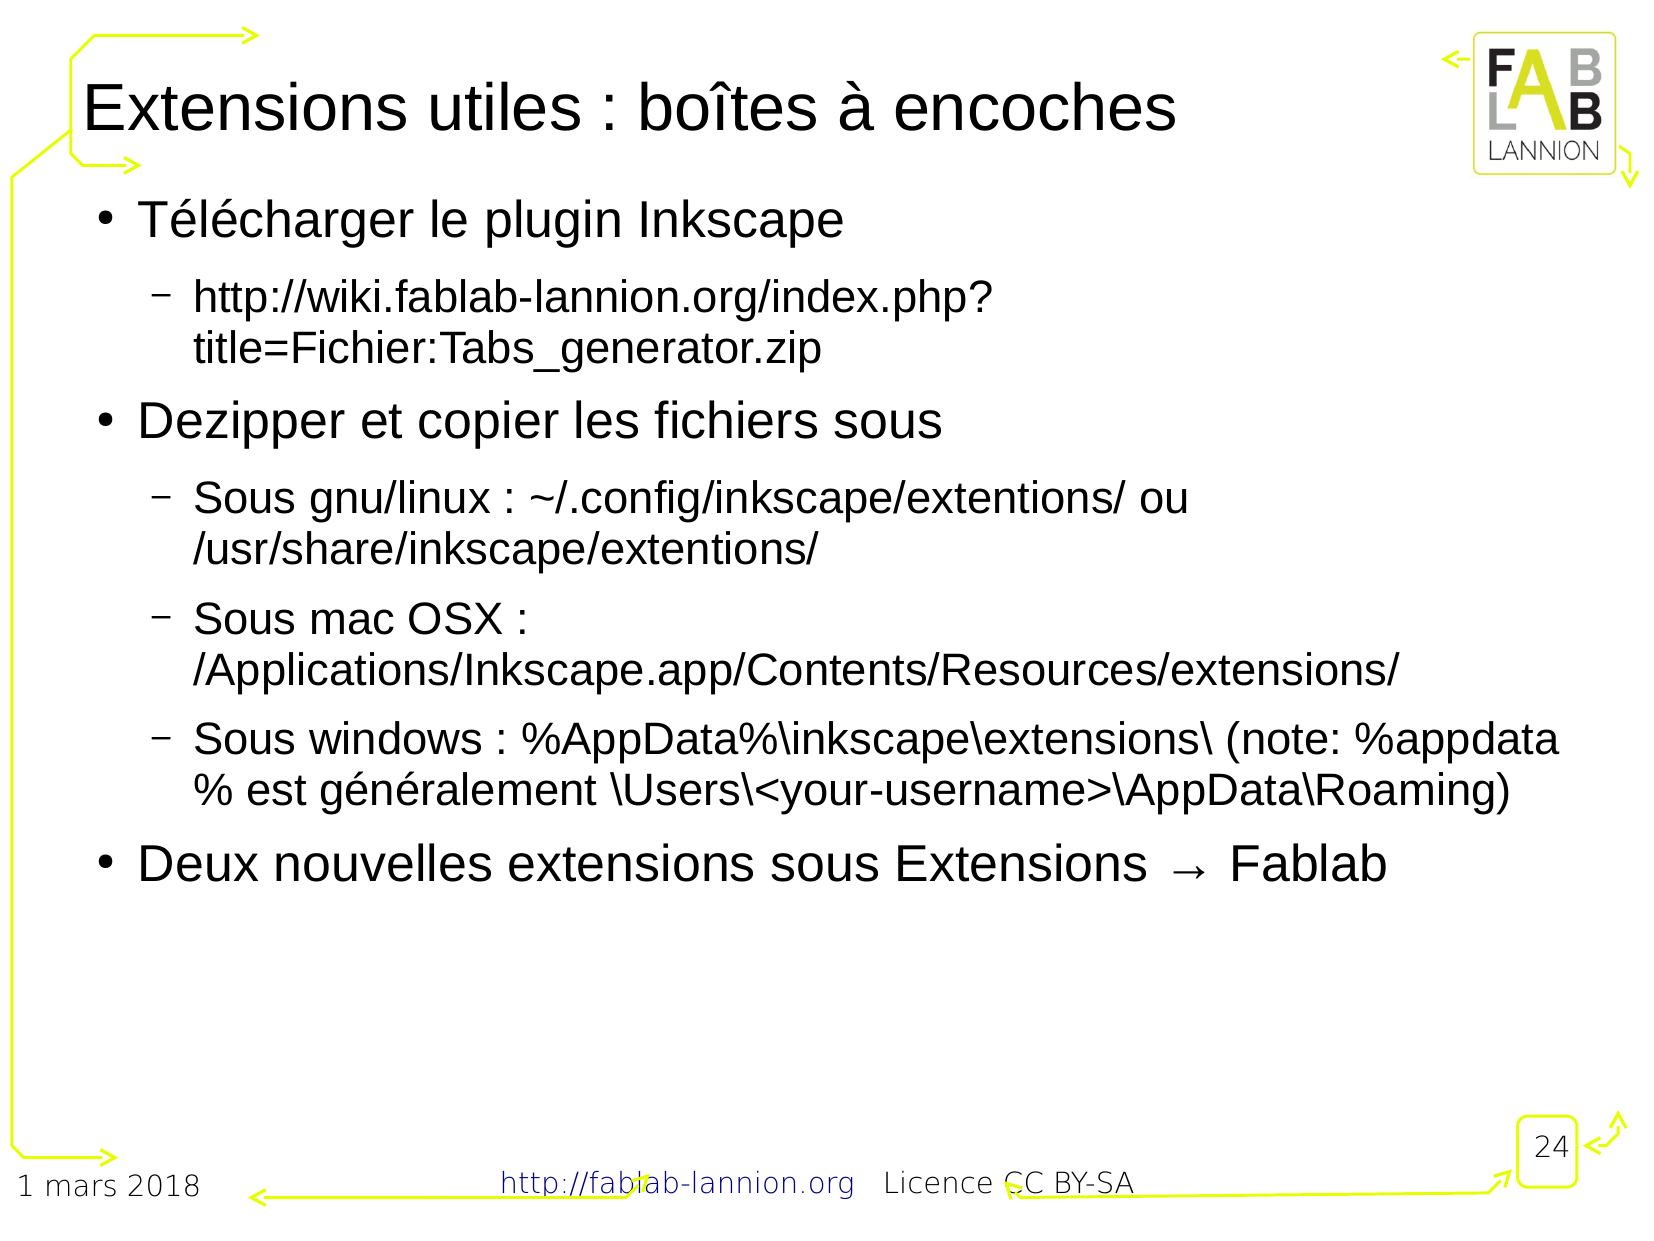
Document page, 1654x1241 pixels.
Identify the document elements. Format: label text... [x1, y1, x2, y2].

list Télécharger le plugin Inkscape http://wiki.fablab-lannion.org/index.php?title=Fichier:Tabs_generator.zip Dezipper et copier les fichiers sous Sous gnu/linux : ~/.config/inkscape/extentions/ ou /usr/share/inkscape/extentions/ Sous mac OSX : /Applications/Inkscape.app/Contents/Resources/extensions/ Sous windows : %AppData%\inkscape\extensions\ (note: %appdata% est généralement \Users\<your-username>\AppData\Roaming) Deux nouvelles extensions sous Extensions → Fablab [82, 190, 1571, 910]
picture [1470, 29, 1619, 178]
title Extensions utiles : boîtes à encoches [82, 49, 1441, 166]
